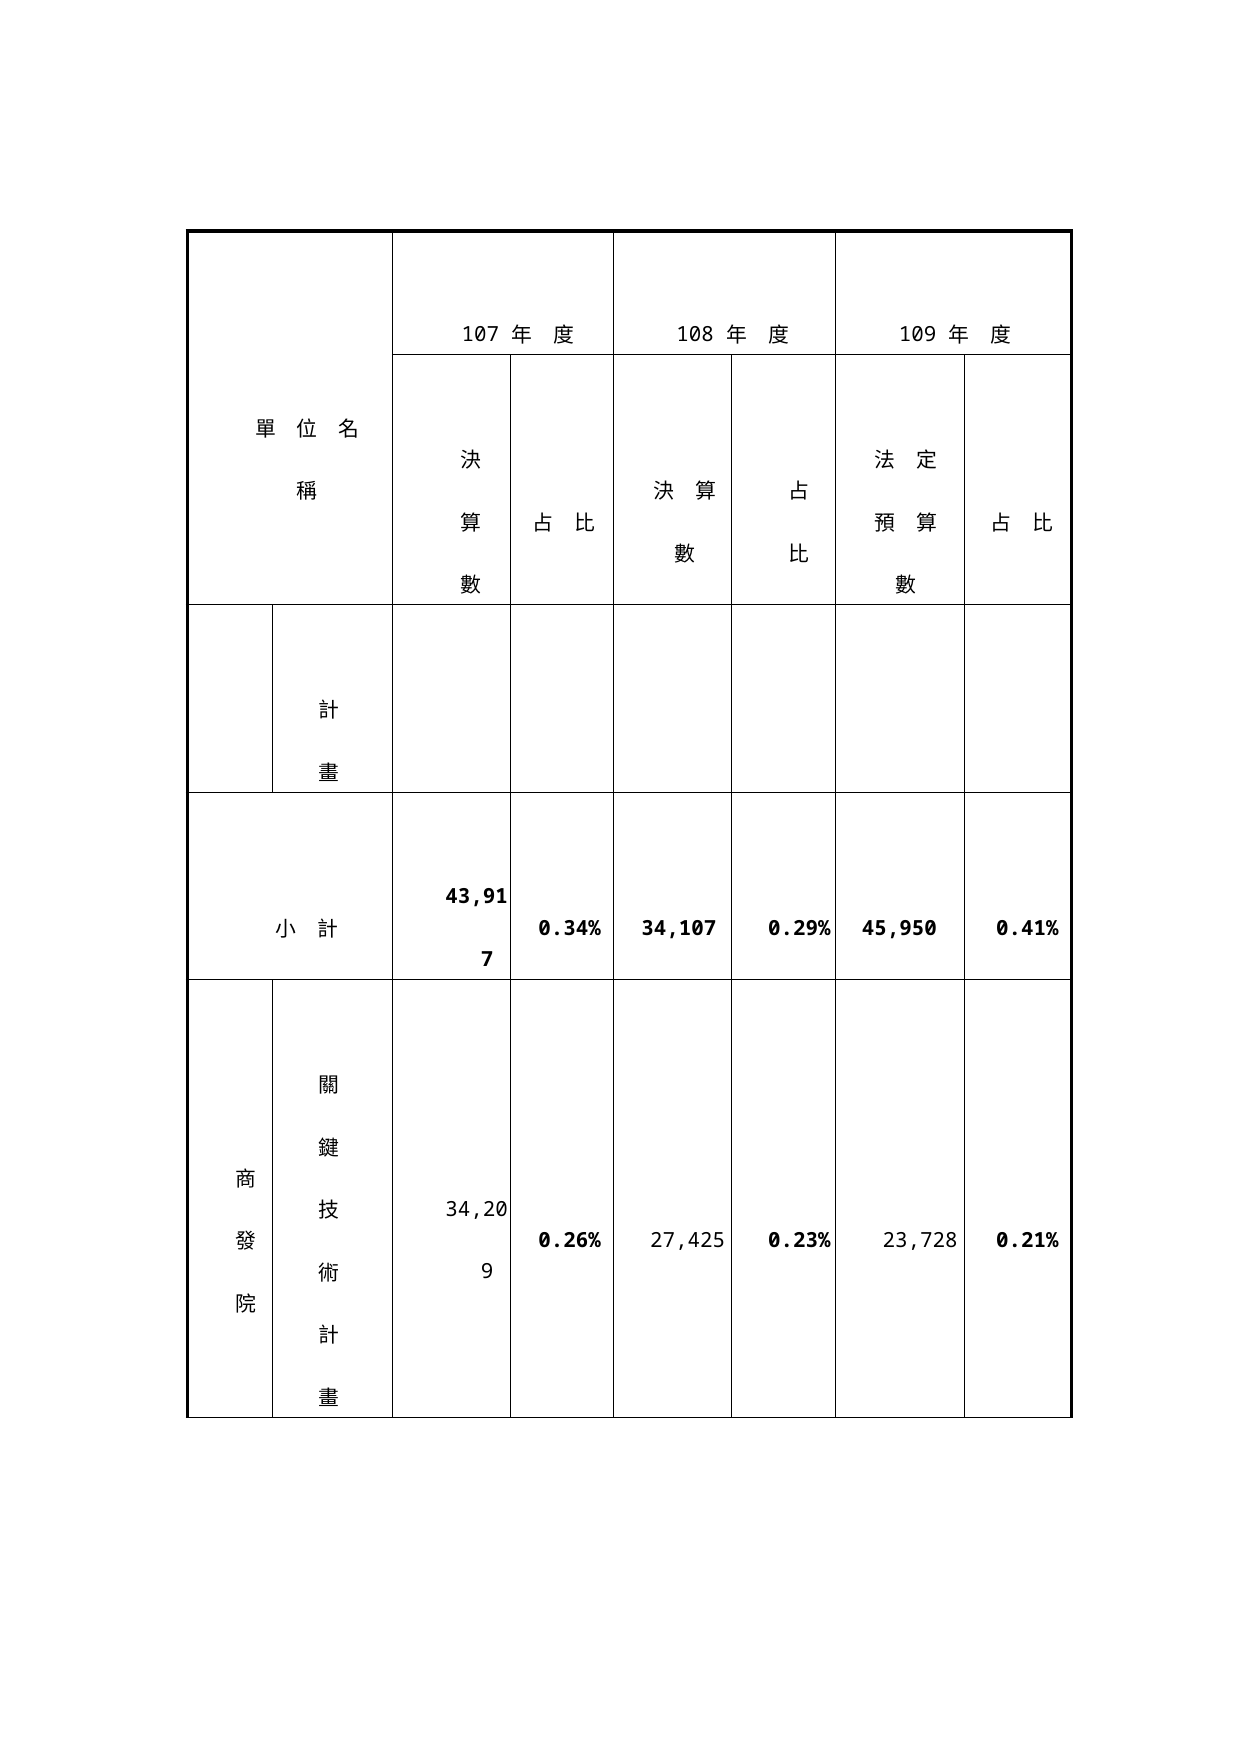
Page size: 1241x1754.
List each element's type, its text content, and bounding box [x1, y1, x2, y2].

table_cell 43,917 [393, 793, 510, 979]
table_cell 27,425 [614, 980, 731, 1417]
table_cell 占比 [732, 355, 835, 604]
table_header 107年度 [393, 233, 613, 354]
table_cell [732, 605, 835, 792]
table_cell [393, 605, 510, 792]
table_cell 商發院 [189, 980, 272, 1417]
table_cell [511, 605, 613, 792]
table_cell 決算數 [393, 355, 510, 604]
table_cell 決算數 [614, 355, 731, 604]
table_header 單位名稱 [189, 233, 392, 604]
table_cell 0.21% [965, 980, 1070, 1417]
table_cell 0.34% [511, 793, 613, 979]
table_cell 23,728 [836, 980, 964, 1417]
table_cell 占比 [511, 355, 613, 604]
table_cell 0.26% [511, 980, 613, 1417]
table_cell [965, 605, 1070, 792]
table_cell 34,209 [393, 980, 510, 1417]
table_cell [189, 605, 272, 792]
table_header 108年度 [614, 233, 835, 354]
table_cell 45,950 [836, 793, 964, 979]
table_cell 0.41% [965, 793, 1070, 979]
table_cell 小計 [189, 793, 392, 979]
table_header 109年度 [836, 233, 1070, 354]
table_cell 0.29% [732, 793, 835, 979]
table_cell [836, 605, 964, 792]
table_cell 占比 [965, 355, 1070, 604]
table_cell 計畫 [273, 605, 392, 792]
table_cell [614, 605, 731, 792]
table_cell 法定預算數 [836, 355, 964, 604]
table_cell 34,107 [614, 793, 731, 979]
table_cell 0.23% [732, 980, 835, 1417]
table_cell 關鍵技術計畫 [273, 980, 392, 1417]
